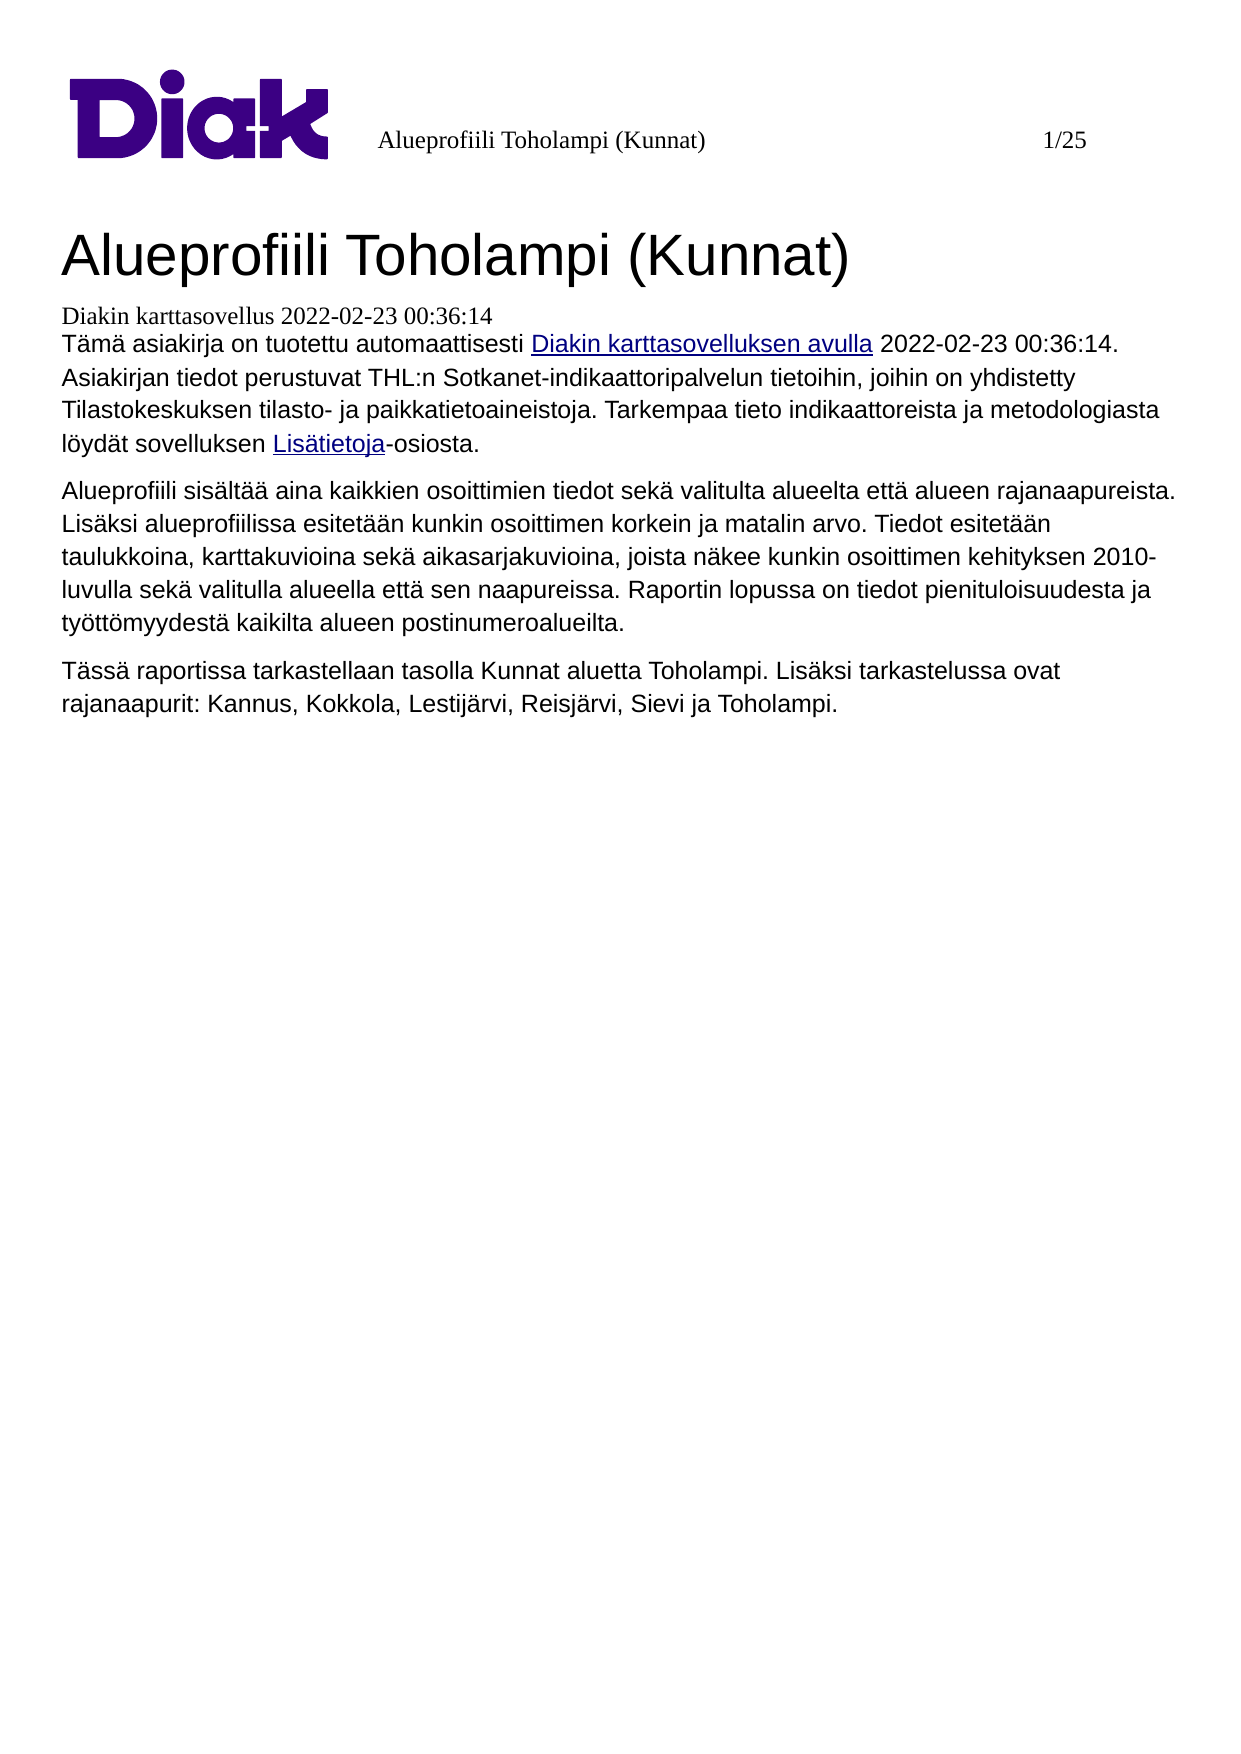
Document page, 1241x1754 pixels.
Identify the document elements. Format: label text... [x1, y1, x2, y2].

text Alueprofiili sisältää aina kaikkien osoittimien tiedot sekä valitulta alueelta että alueen rajanaapureista. Lisäksi alueprofiilissa esitetään kunkin osoittimen korkein ja matalin arvo. Tiedot esitetään taulukkoina, karttakuvioina sekä aikasarjakuvioina, joista näkee kunkin osoittimen kehityksen 2010-luvulla sekä valitulla alueella että sen naapureissa. Raportin lopussa on tiedot pienituloisuudesta ja työttömyydestä kaikilta alueen postinumeroalueilta. [61, 476, 1179, 637]
text Diakin karttasovellus 2022-02-23 00:36:14 [61, 301, 1179, 329]
title Alueprofiili Toholampi (Kunnat) [61, 221, 1179, 288]
text Tässä raportissa tarkastellaan tasolla Kunnat aluetta Toholampi. Lisäksi tarkastelussa ovat rajanaapurit: Kannus, Kokkola, Lestijärvi, Reisjärvi, Sievi ja Toholampi. [61, 656, 1179, 718]
text Tämä asiakirja on tuotettu automaattisesti Diakin karttasovelluksen avulla 2022-02-23 00:36:14. Asiakirjan tiedot perustuvat THL:n Sotkanet-indikaattoripalvelun tietoihin, joihin on yhdistetty Tilastokeskuksen tilasto- ja paikkatietoaineistoja. Tarkempaa tieto indikaattoreista ja metodologiasta löydät sovelluksen Lisätietoja-osiosta. [61, 329, 1179, 457]
